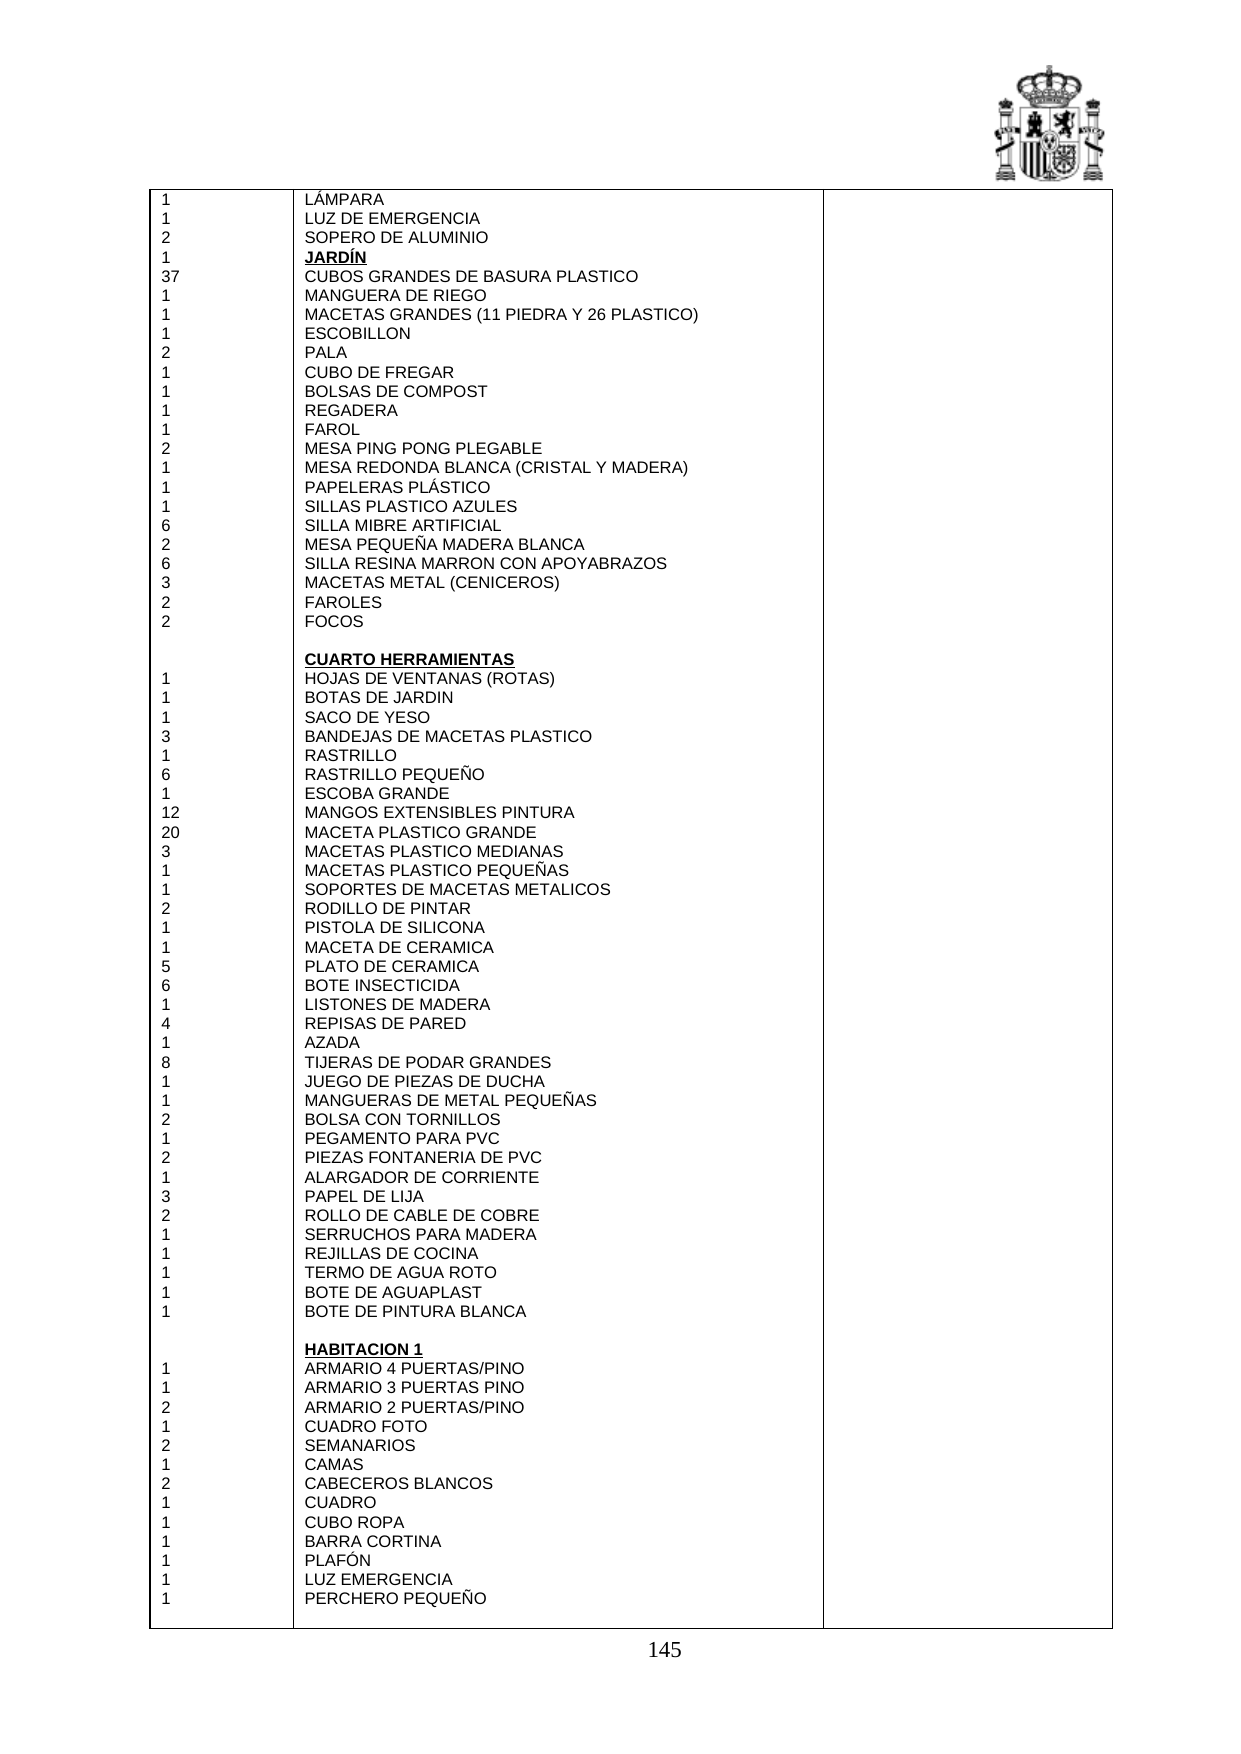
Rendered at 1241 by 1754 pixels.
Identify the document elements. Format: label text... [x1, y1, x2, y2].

table_cell LÁMPARA LUZ DE EMERGENCIA SOPERO DE ALUMINIO JARDÍN CUBOS GRANDES DE BASURA PLASTICO MANGUERA DE RIEGO MACETAS GRANDES (11 PIEDRA Y 26 PLASTICO) ESCOBILLON PALA CUBO DE FREGAR BOLSAS DE COMPOST REGADERA FAROL MESA PING PONG PLEGABLE MESA REDONDA BLANCA (CRISTAL Y MADERA) PAPELERAS PLÁSTICO SILLAS PLASTICO AZULES SILLA MIBRE ARTIFICIAL MESA PEQUEÑA MADERA BLANCA SILLA RESINA MARRON CON APOYABRAZOS MACETAS METAL (CENICEROS) FAROLES FOCOS CUARTO HERRAMIENTAS HOJAS DE VENTANAS (ROTAS) BOTAS DE JARDIN SACO DE YESO BANDEJAS DE MACETAS PLASTICO RASTRILLO RASTRILLO PEQUEÑO ESCOBA GRANDE MANGOS EXTENSIBLES PINTURA MACETA PLASTICO GRANDE MACETAS PLASTICO MEDIANAS MACETAS PLASTICO PEQUEÑAS SOPORTES DE MACETAS METALICOS RODILLO DE PINTAR PISTOLA DE SILICONA MACETA DE CERAMICA PLATO DE CERAMICA BOTE INSECTICIDA LISTONES DE MADERA REPISAS DE PARED AZADA TIJERAS DE PODAR GRANDES JUEGO DE PIEZAS DE DUCHA MANGUERAS DE METAL PEQUEÑAS BOLSA CON TORNILLOS PEGAMENTO PARA PVC PIEZAS FONTANERIA DE PVC ALARGADOR DE CORRIENTE PAPEL DE LIJA ROLLO DE CABLE DE COBRE SERRUCHOS PARA MADERA REJILLAS DE COCINA TERMO DE AGUA ROTO BOTE DE AGUAPLAST BOTE DE PINTURA BLANCA HABITACION 1 ARMARIO 4 PUERTAS/PINO ARMARIO 3 PUERTAS PINO ARMARIO 2 PUERTAS/PINO CUADRO FOTO SEMANARIOS CAMAS CABECEROS BLANCOS CUADRO CUBO ROPA BARRA CORTINA PLAFÓN LUZ EMERGENCIA PERCHERO PEQUEÑO [294, 190, 823, 1627]
table_cell 1 1 2 1 37 1 1 1 2 1 1 1 1 2 1 1 1 6 2 6 3 2 2 1 1 1 3 1 6 1 12 20 3 1 1 2 1 1 5 6 1 4 1 8 1 1 2 1 2 1 3 2 1 1 1 1 1 1 1 2 1 2 1 2 1 1 1 1 1 1 [151, 190, 293, 1627]
table_cell [824, 190, 1112, 1627]
